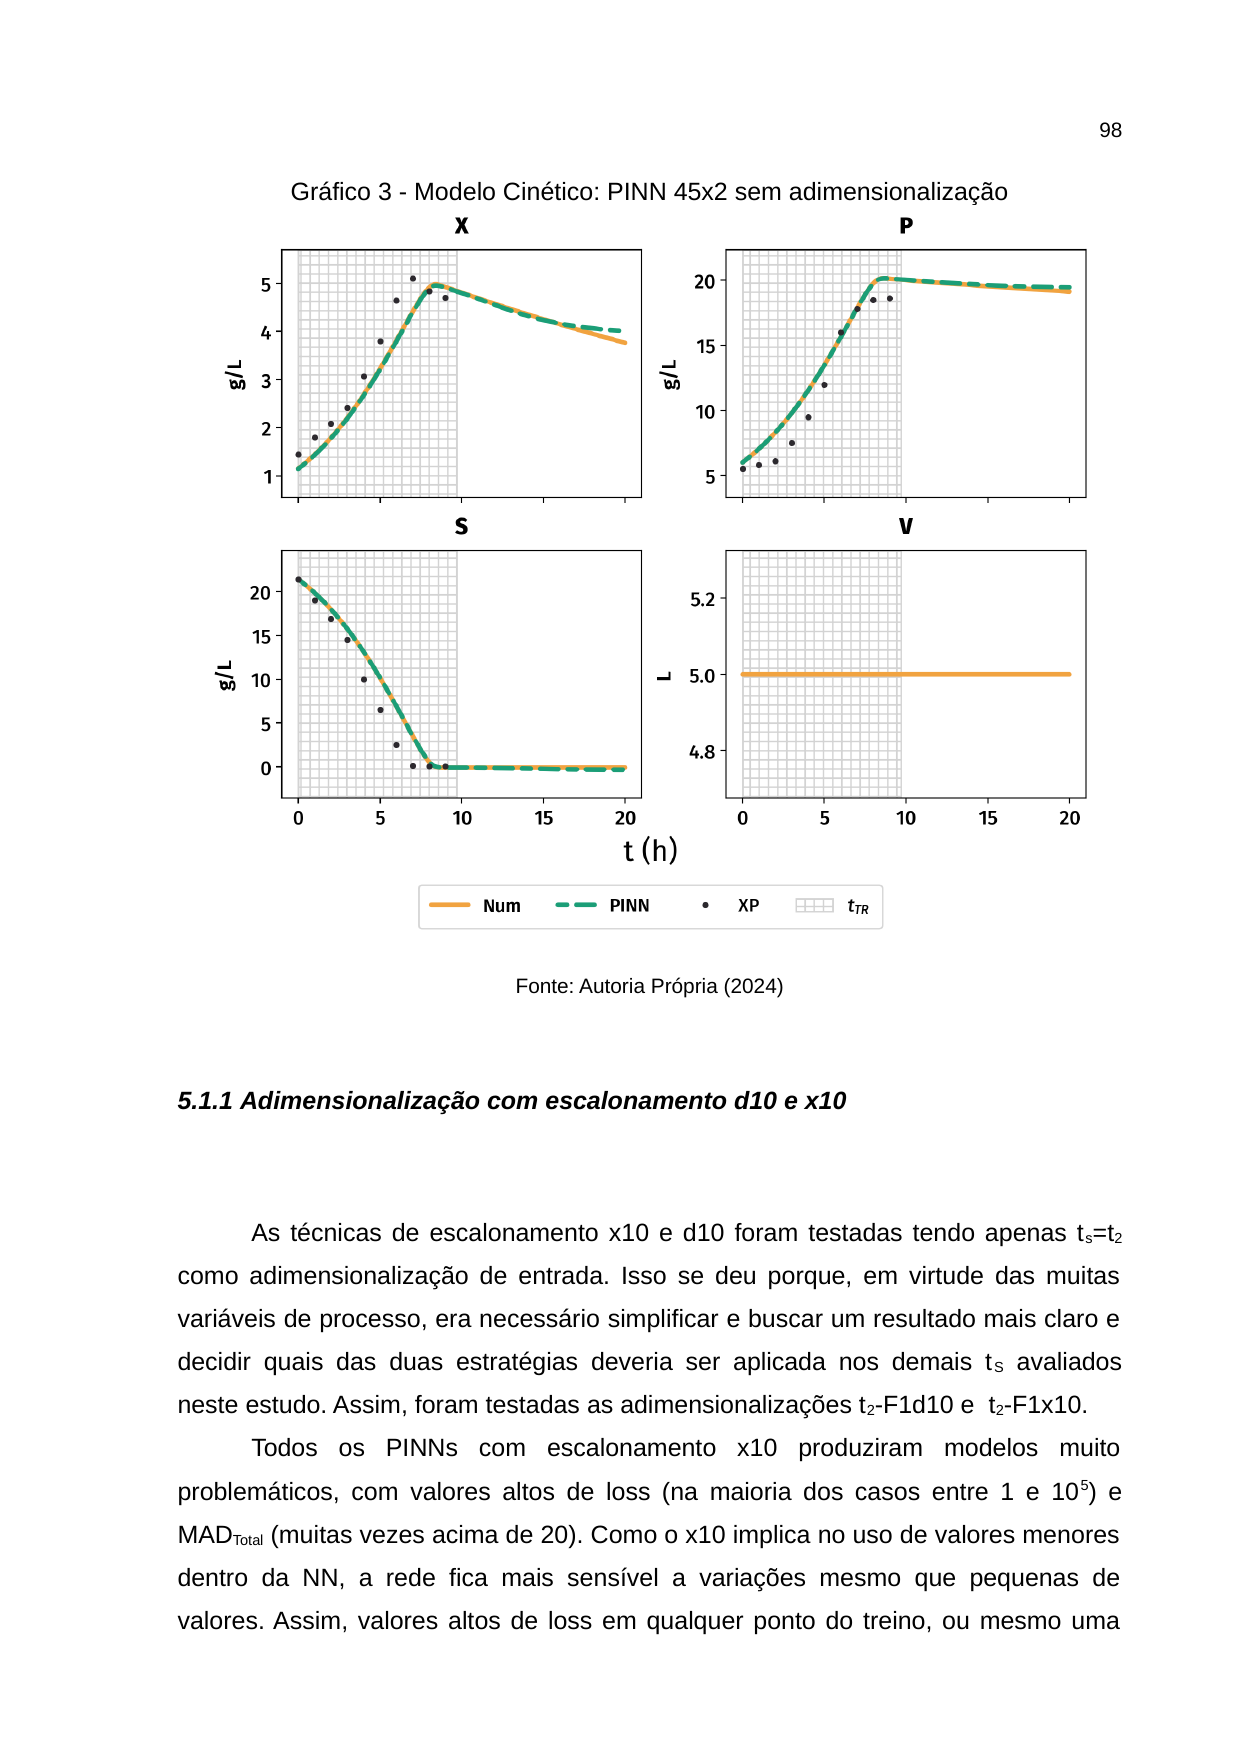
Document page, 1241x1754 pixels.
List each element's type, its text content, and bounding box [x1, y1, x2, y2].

text Todos os PINNs com escalonamento x10 produziram modelos muito problemáticos, com valores altos de loss (na maioria dos casos entre 1 e 105) e MADTotal (muitas vezes acima de 20). Como o x10 implica no uso de valores menores dentro da NN, a rede fica mais sensível a variações mesmo que pequenas de valores. Assim, valores altos de loss em qualquer ponto do treino, ou mesmo uma [177, 1433, 1122, 1635]
text Gráfico 3 - Modelo Cinético: PINN 45x2 sem adimensionalização [177, 177, 1122, 205]
subtitle Adimensionalização com escalonamento d10 e x10 [177, 1086, 1122, 1115]
text As técnicas de escalonamento x10 e d10 foram testadas tendo apenas ts=t2 como adimensionalização de entrada. Isso se deu porque, em virtude das muitas variáveis de processo, era necessário simplificar e buscar um resultado mais claro e decidir quais das duas estratégias deveria ser aplicada nos demais tS avaliados neste estudo. Assim, foram testadas as adimensionalizações t2-F1d10 e t2-F1x10. [177, 1218, 1122, 1419]
picture [177, 205, 1123, 945]
text Fonte: Autoria Própria (2024) [177, 974, 1122, 998]
